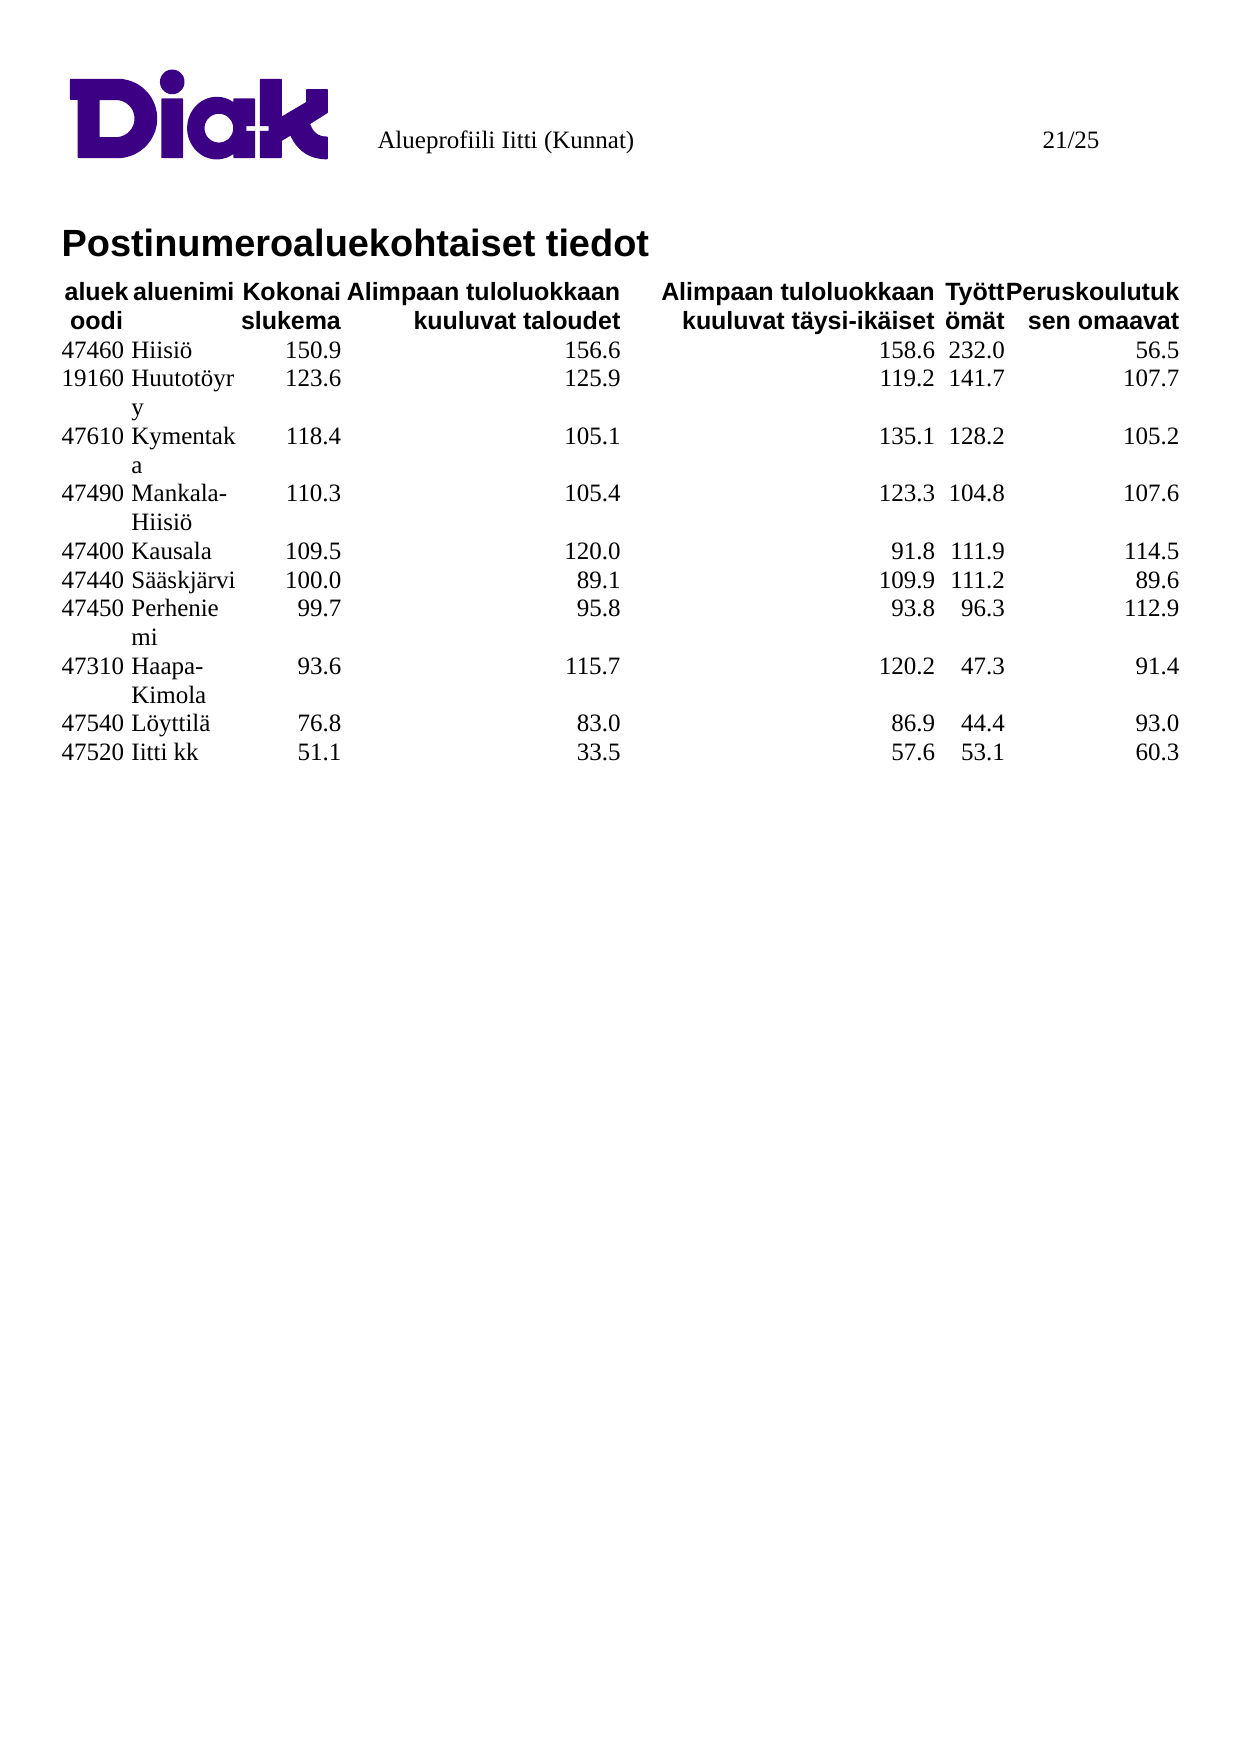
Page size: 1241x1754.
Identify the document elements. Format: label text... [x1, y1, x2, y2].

table_cell 47400 [61, 536, 131, 565]
table_cell Iitti kk [131, 737, 236, 766]
table_cell 99.7 [236, 594, 341, 651]
table_cell 95.8 [341, 594, 620, 651]
table_cell 44.4 [935, 709, 1004, 737]
table_cell 125.9 [341, 364, 620, 421]
table_cell 115.7 [341, 651, 620, 708]
table_cell 111.2 [935, 565, 1004, 593]
table_cell 111.9 [935, 536, 1004, 565]
table_cell 91.4 [1004, 651, 1179, 708]
table_cell 107.6 [1004, 479, 1179, 536]
table_cell 19160 [61, 364, 131, 421]
table_header aluekoodi [61, 277, 131, 335]
table_cell 47520 [61, 737, 131, 766]
table_cell 93.0 [1004, 709, 1179, 737]
table_cell 89.1 [341, 565, 620, 593]
table_cell 112.9 [1004, 594, 1179, 651]
table_cell 60.3 [1004, 737, 1179, 766]
table_cell Perheniemi [131, 594, 236, 651]
table_cell 135.1 [620, 421, 934, 478]
table_cell 123.3 [620, 479, 934, 536]
table_cell 104.8 [935, 479, 1004, 536]
table_cell 123.6 [236, 364, 341, 421]
table_header Alimpaan tuloluokkaan kuuluvat täysi-ikäiset [620, 277, 934, 335]
table_cell 47440 [61, 565, 131, 593]
table_cell 105.4 [341, 479, 620, 536]
subtitle Postinumeroaluekohtaiset tiedot [61, 221, 1179, 265]
table_header aluenimi [131, 277, 236, 335]
table_cell Haapa-Kimola [131, 651, 236, 708]
table_cell 89.6 [1004, 565, 1179, 593]
table_cell 232.0 [935, 335, 1004, 363]
table_cell 128.2 [935, 421, 1004, 478]
table_cell 56.5 [1004, 335, 1179, 363]
table_cell 120.2 [620, 651, 934, 708]
table_cell 93.6 [236, 651, 341, 708]
table_cell 93.8 [620, 594, 934, 651]
table_header Työttömät [935, 277, 1004, 335]
table_cell 156.6 [341, 335, 620, 363]
table_cell 109.5 [236, 536, 341, 565]
table_cell 107.7 [1004, 364, 1179, 421]
table_header Alimpaan tuloluokkaan kuuluvat taloudet [341, 277, 620, 335]
table_cell 105.2 [1004, 421, 1179, 478]
table_cell 114.5 [1004, 536, 1179, 565]
table_cell Mankala-Hiisiö [131, 479, 236, 536]
table_cell 118.4 [236, 421, 341, 478]
table_cell Kymentaka [131, 421, 236, 478]
table_cell 83.0 [341, 709, 620, 737]
table_cell 109.9 [620, 565, 934, 593]
table_cell Hiisiö [131, 335, 236, 363]
table_cell 158.6 [620, 335, 934, 363]
table_cell 120.0 [341, 536, 620, 565]
table_cell 110.3 [236, 479, 341, 536]
table_cell 33.5 [341, 737, 620, 766]
table_cell 141.7 [935, 364, 1004, 421]
table_cell 47450 [61, 594, 131, 651]
table_cell 47490 [61, 479, 131, 536]
table_cell Kausala [131, 536, 236, 565]
table_cell 57.6 [620, 737, 934, 766]
table_header Peruskoulutuksen omaavat [1004, 277, 1179, 335]
table_cell 150.9 [236, 335, 341, 363]
table_cell Sääskjärvi [131, 565, 236, 593]
table_cell 53.1 [935, 737, 1004, 766]
table_cell 47540 [61, 709, 131, 737]
table_cell 100.0 [236, 565, 341, 593]
table_cell 47610 [61, 421, 131, 478]
table_cell 96.3 [935, 594, 1004, 651]
table_cell 119.2 [620, 364, 934, 421]
table_cell 47460 [61, 335, 131, 363]
table_cell 51.1 [236, 737, 341, 766]
table_cell 47.3 [935, 651, 1004, 708]
table_cell Löyttilä [131, 709, 236, 737]
table_cell 76.8 [236, 709, 341, 737]
table_cell 47310 [61, 651, 131, 708]
table_cell 105.1 [341, 421, 620, 478]
table_cell 91.8 [620, 536, 934, 565]
table_cell 86.9 [620, 709, 934, 737]
table_cell Huutotöyry [131, 364, 236, 421]
table_header Kokonaislukema [236, 277, 341, 335]
